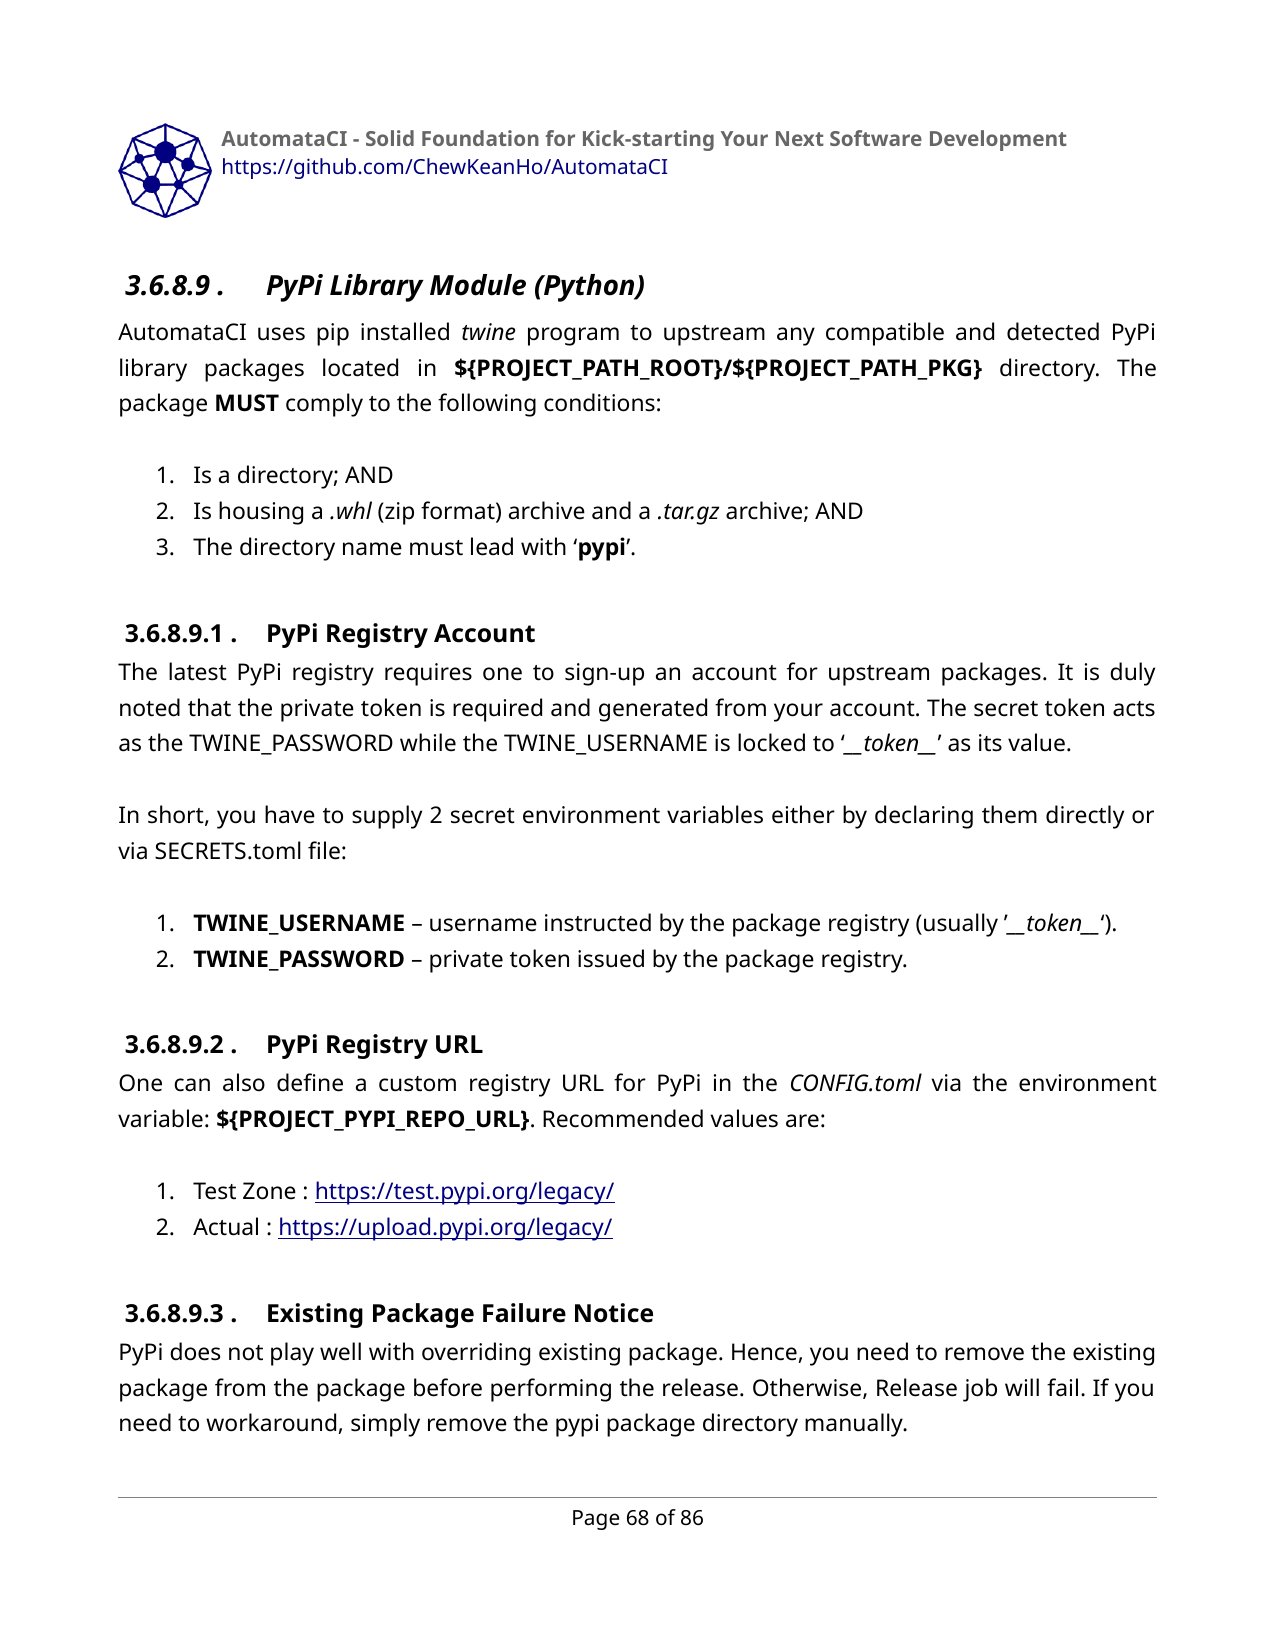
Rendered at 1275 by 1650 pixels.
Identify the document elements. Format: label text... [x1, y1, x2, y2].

subtitle PyPi Registry Account [118, 616, 1157, 649]
list Is a directory; AND [156, 459, 1157, 491]
list TWINE_USERNAME – username instructed by the package registry (usually ’__token__‘). [156, 907, 1157, 938]
text One can also define a custom registry URL for PyPi in the CONFIG.toml via the environment variable: ${PROJECT_PYPI_REPO_URL}. Recommended values are: [118, 1067, 1157, 1134]
subtitle PyPi Registry URL [118, 1027, 1157, 1061]
text In short, you have to supply 2 secret environment variables either by declaring them directly or via SECRETS.toml file: [118, 799, 1157, 866]
list Is housing a .whl (zip format) archive and a .tar.gz archive; AND [156, 495, 1157, 526]
subtitle Existing Package Failure Notice [118, 1296, 1157, 1329]
subtitle PyPi Library Module (Python) [118, 265, 1157, 303]
text The latest PyPi registry requires one to sign-up an account for upstream packages. It is duly noted that the private token is required and generated from your account. The secret token acts as the TWINE_PASSWORD while the TWINE_USERNAME is locked to ‘__token__’ as its value. [118, 656, 1157, 759]
list Actual : https://upload.pypi.org/legacy/ [156, 1211, 1157, 1242]
list Test Zone : https://test.pypi.org/legacy/ [156, 1175, 1157, 1206]
list The directory name must lead with ‘pypi’. [156, 531, 1157, 562]
text PyPi does not play well with overriding existing package. Hence, you need to remove the existing package from the package before performing the release. Otherwise, Release job will fail. If you need to workaround, simply remove the pypi package directory manually. [118, 1336, 1157, 1439]
text AutomataCI uses pip installed twine program to upstream any compatible and detected PyPi library packages located in ${PROJECT_PATH_ROOT}/${PROJECT_PATH_PKG} directory. The package MUST comply to the following conditions: [118, 316, 1157, 419]
picture [118, 123, 212, 218]
list TWINE_PASSWORD – private token issued by the package registry. [156, 943, 1157, 974]
